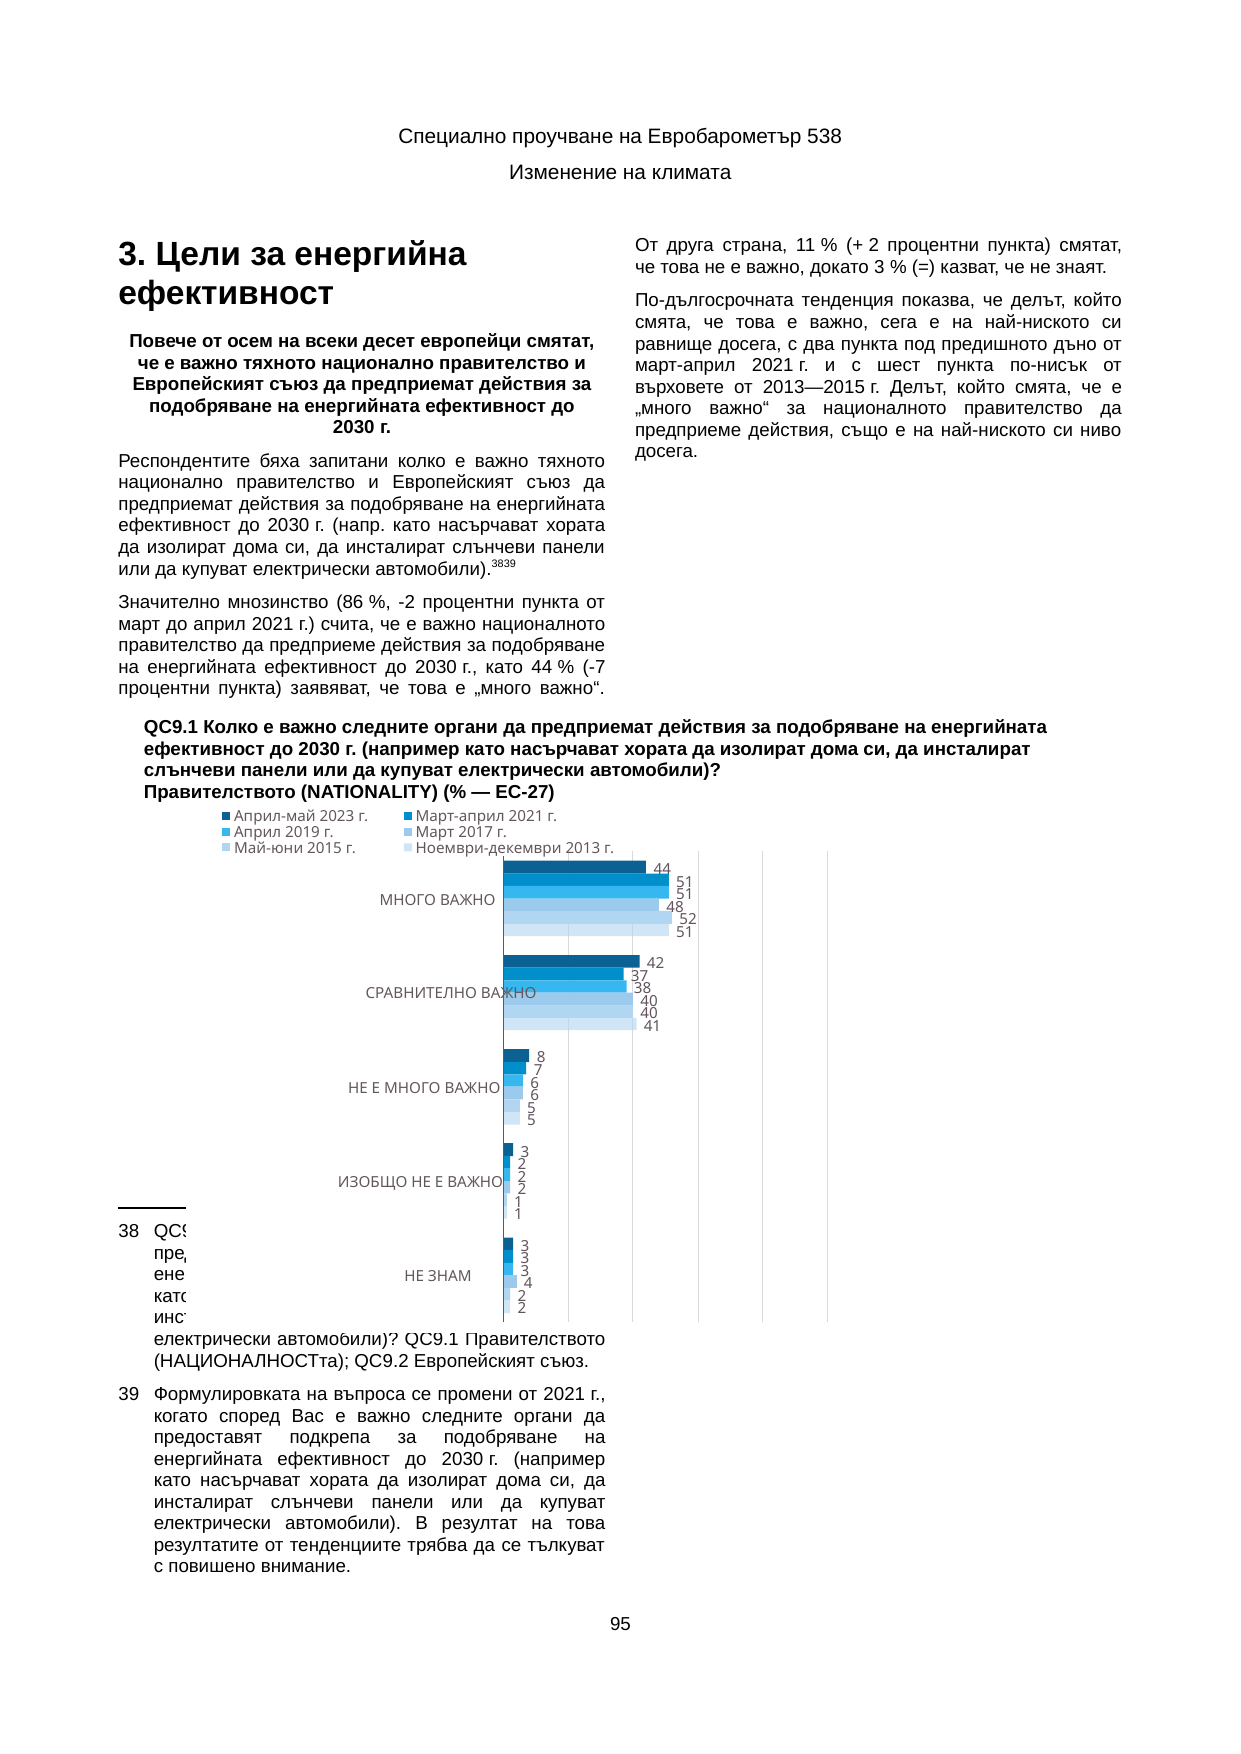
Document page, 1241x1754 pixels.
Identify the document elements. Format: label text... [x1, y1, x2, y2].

text QC9. Колко е важно следните органи да предприемат действия за подобряване на енергийната ефективност до 2030 г. (например като насърчават хората да изолират дома си, да инсталират слънчеви панели или да купуват електрически автомобили)? QC9.1 Правителството (НАЦИОНАЛНОСТта); QC9.2 Европейският съюз. [118, 1220, 605, 1371]
text По-дългосрочната тенденция показва, че делът, който смята, че това е важно, сега е на най-ниското си равнище досега, с два пункта под предишното дъно от март-април 2021 г. и с шест пункта по-нисък от върховете от 2013—2015 г. Делът, който смята, че е „много важно“ за националното правителство да предприеме действия, също е на най-ниското си ниво досега. [635, 289, 1122, 462]
text Значително мнозинство (86 %, -2 процентни пункта от март до април 2021 г.) счита, че е важно националното правителство да предприеме действия за подобряване на енергийната ефективност до 2030 г., като 44 % (-7 процентни пункта) заявяват, че това е „много важно“. [118, 591, 605, 699]
text Формулировката на въпроса се промени от 2021 г., когато според Вас е важно следните органи да предоставят подкрепа за подобряване на енергийната ефективност до 2030 г. (например като насърчават хората да изолират дома си, да инсталират слънчеви панели или да купуват електрически автомобили). В резултат на това резултатите от тенденциите трябва да се тълкуват с повишено внимание. [118, 1383, 605, 1577]
text Респондентите бяха запитани колко е важно тяхното национално правителство и Европейският съюз да предприемат действия за подобряване на енергийната ефективност до 2030 г. (напр. като насърчават хората да изолират дома си, да инсталират слънчеви панели или да купуват електрически автомобили). [118, 449, 605, 579]
text От друга страна, 11 % (+ 2 процентни пункта) смятат, че това не е важно, докато 3 % (=) казват, че не знаят. [635, 234, 1122, 277]
subtitle 3. Цели за енергийна ефективност [118, 234, 605, 311]
text Повече от осем на всеки десет европейци смятат, че е важно тяхното национално правителство и Европейският съюз да предприемат действия за подобряване на енергийната ефективност до 2030 г. [118, 330, 605, 438]
